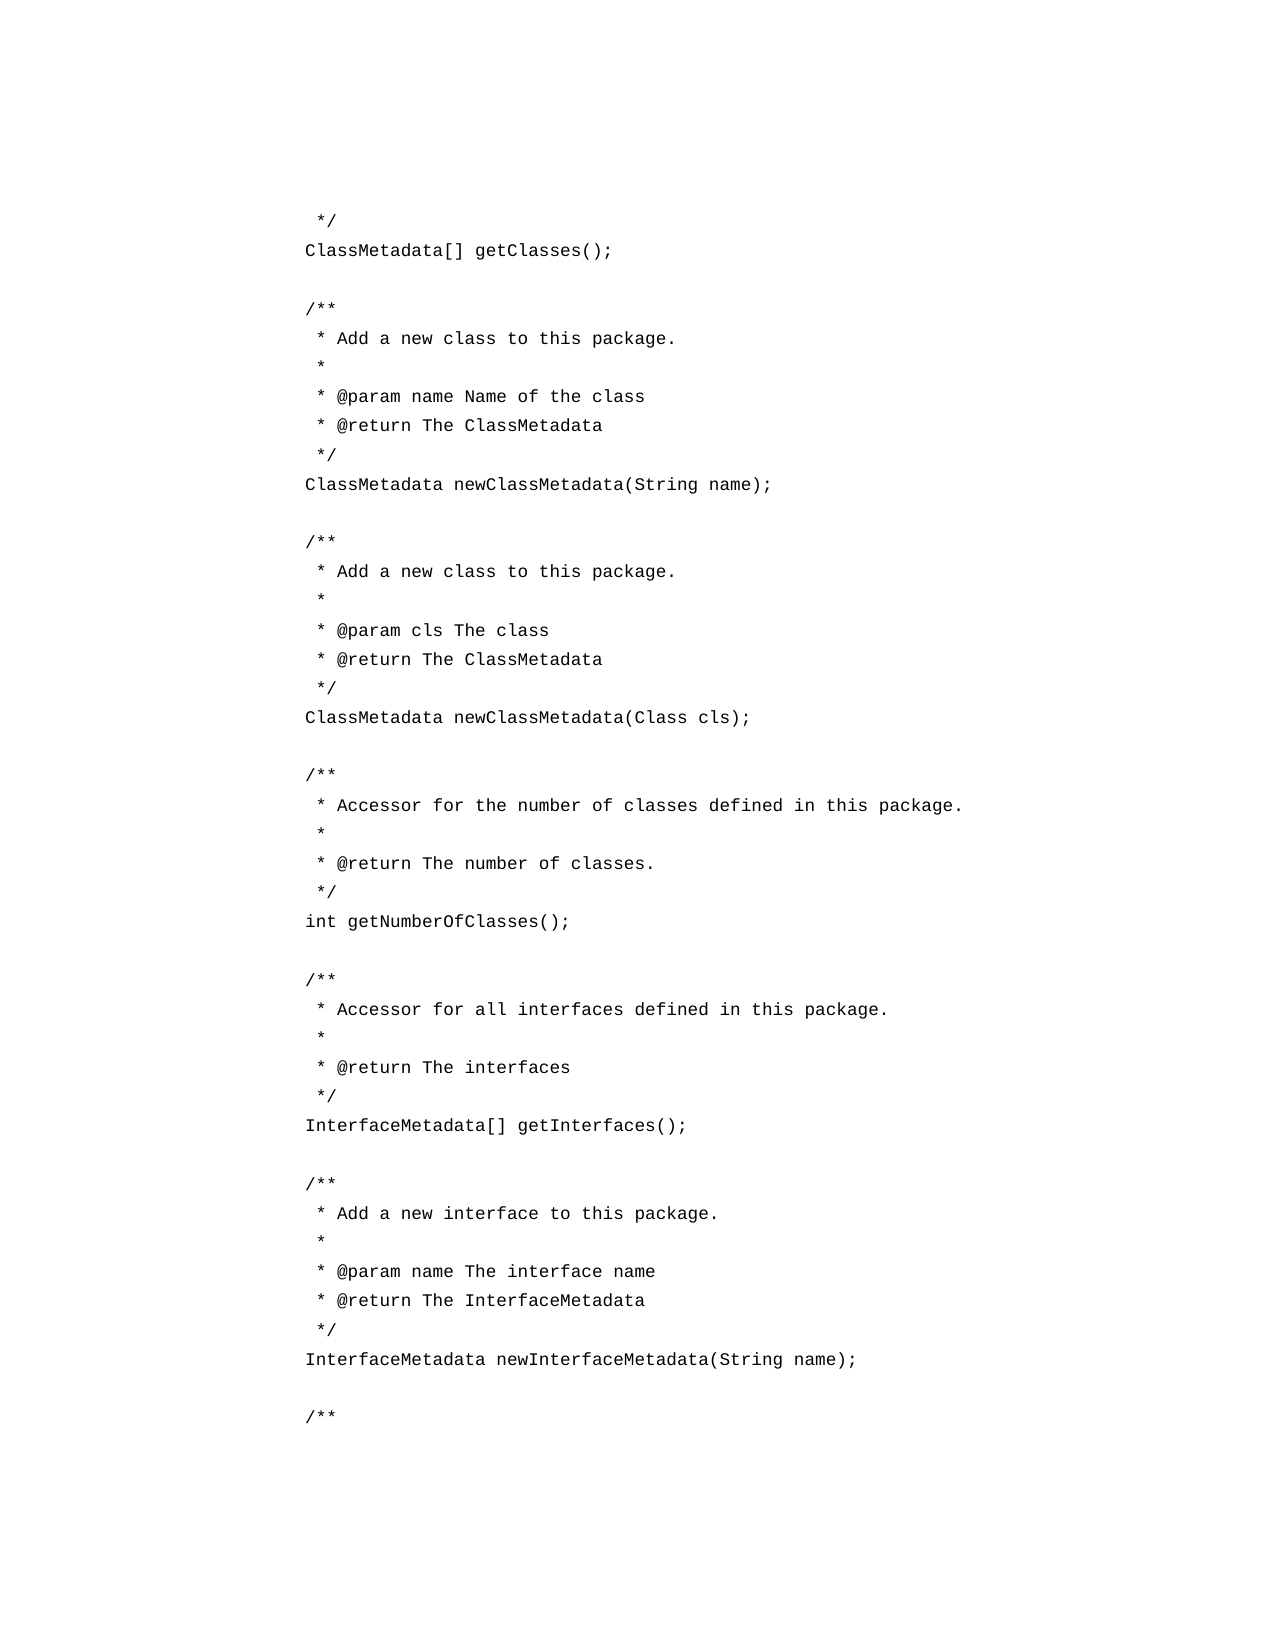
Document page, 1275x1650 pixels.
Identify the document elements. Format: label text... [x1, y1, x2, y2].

text * Add a new class to this package. [262, 327, 1125, 349]
text * Accessor for the number of classes defined in this package. [262, 793, 1125, 816]
text int getNumberOfClasses(); [262, 910, 1125, 933]
text */ [262, 881, 1125, 904]
text * Add a new class to this package. [262, 560, 1125, 583]
text * @return The ClassMetadata [262, 414, 1125, 437]
text * @return The ClassMetadata [262, 647, 1125, 670]
text */ [262, 443, 1125, 466]
text /** [262, 297, 1125, 320]
text * @return The number of classes. [262, 852, 1125, 874]
text InterfaceMetadata[] getInterfaces(); [262, 1114, 1125, 1137]
text * @param name The interface name [262, 1260, 1125, 1283]
text */ [262, 210, 1125, 233]
text * [262, 356, 1125, 379]
text */ [262, 677, 1125, 699]
text InterfaceMetadata newInterfaceMetadata(String name); [262, 1347, 1125, 1370]
text ClassMetadata newClassMetadata(String name); [262, 472, 1125, 495]
text * [262, 1231, 1125, 1254]
text * [262, 1027, 1125, 1049]
text /** [262, 1406, 1125, 1429]
text * @return The interfaces [262, 1056, 1125, 1079]
text /** [262, 764, 1125, 787]
text * @return The InterfaceMetadata [262, 1289, 1125, 1312]
text /** [262, 531, 1125, 554]
text * [262, 589, 1125, 612]
text */ [262, 1318, 1125, 1341]
text * Accessor for all interfaces defined in this package. [262, 997, 1125, 1020]
text */ [262, 1085, 1125, 1108]
text * @param cls The class [262, 618, 1125, 641]
text * [262, 822, 1125, 845]
text /** [262, 968, 1125, 991]
text /** [262, 1172, 1125, 1195]
text * Add a new interface to this package. [262, 1202, 1125, 1224]
text ClassMetadata newClassMetadata(Class cls); [262, 706, 1125, 729]
text * @param name Name of the class [262, 385, 1125, 408]
text ClassMetadata[] getClasses(); [262, 239, 1125, 262]
